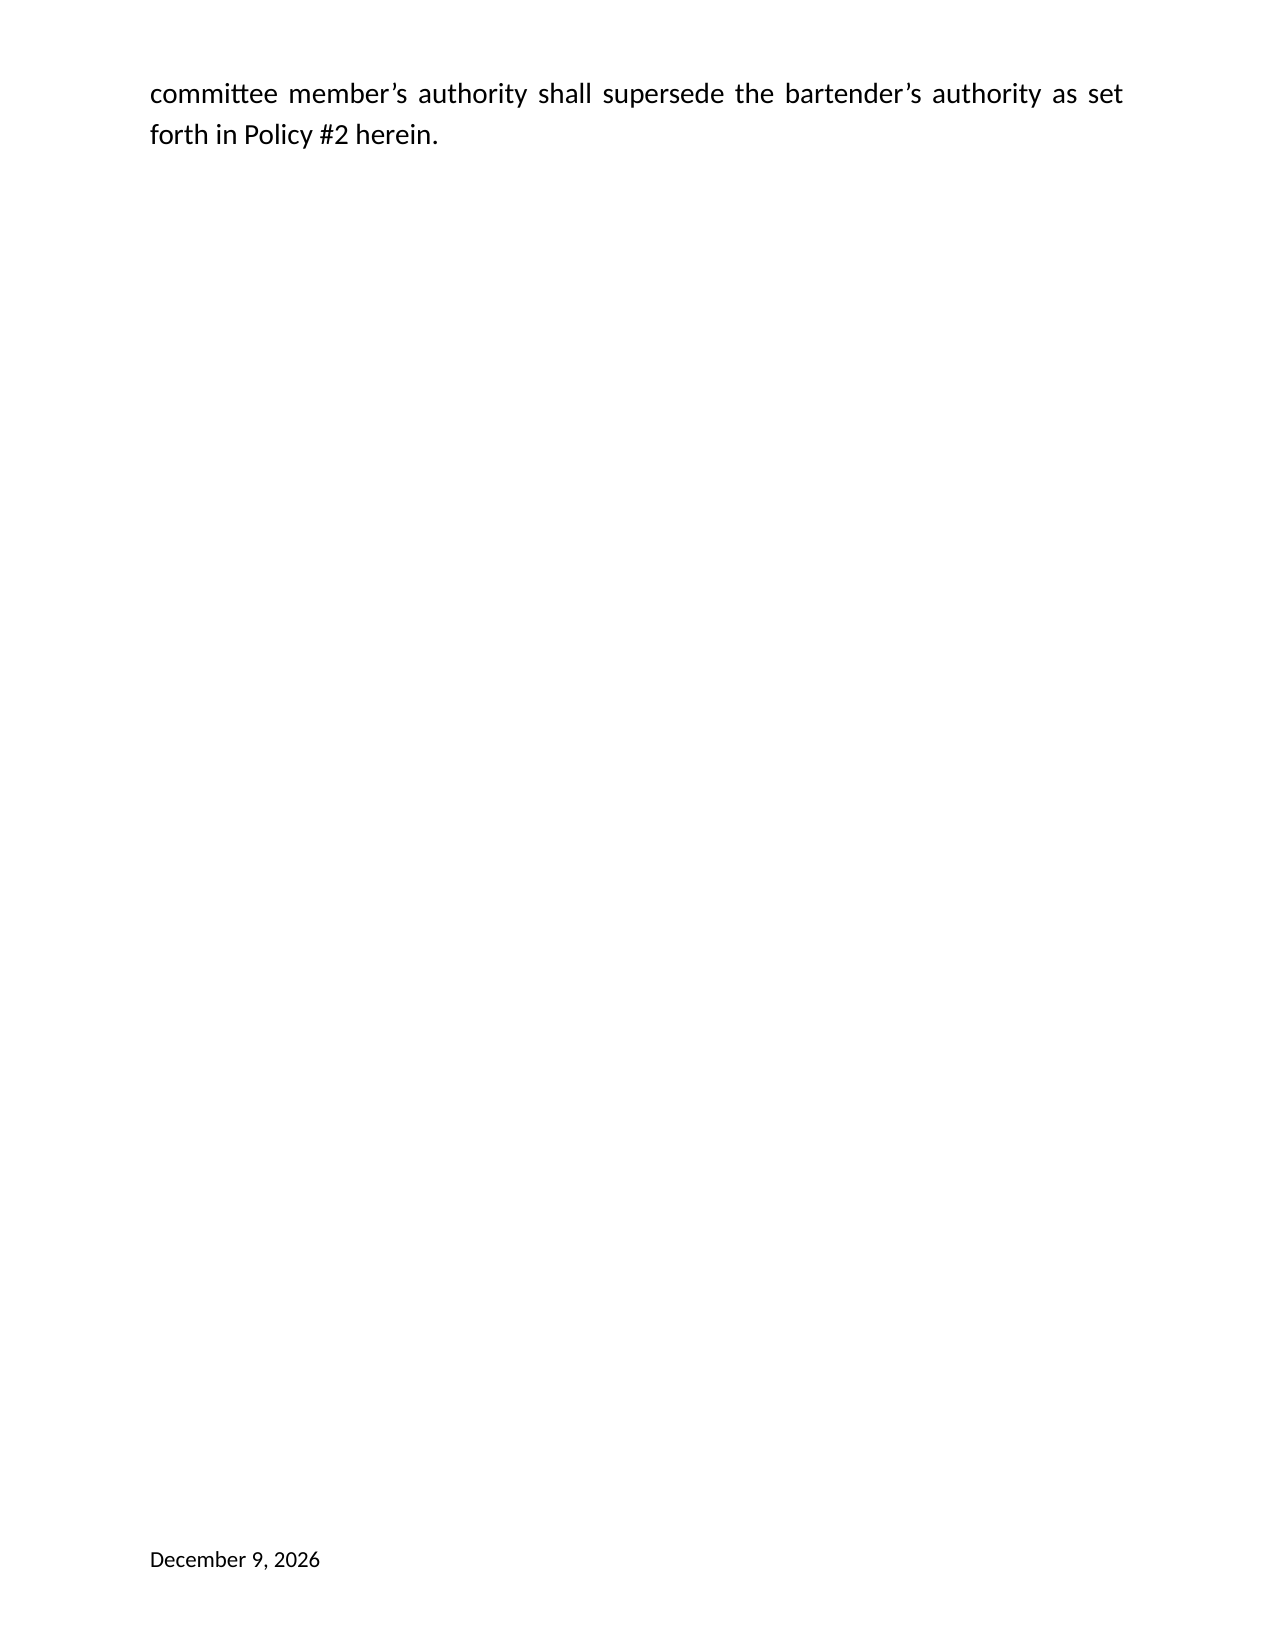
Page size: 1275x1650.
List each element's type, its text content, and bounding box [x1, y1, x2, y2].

list committee member’s authority shall supersede the bartender’s authority as set forth in Policy #2 herein. [150, 75, 1125, 152]
